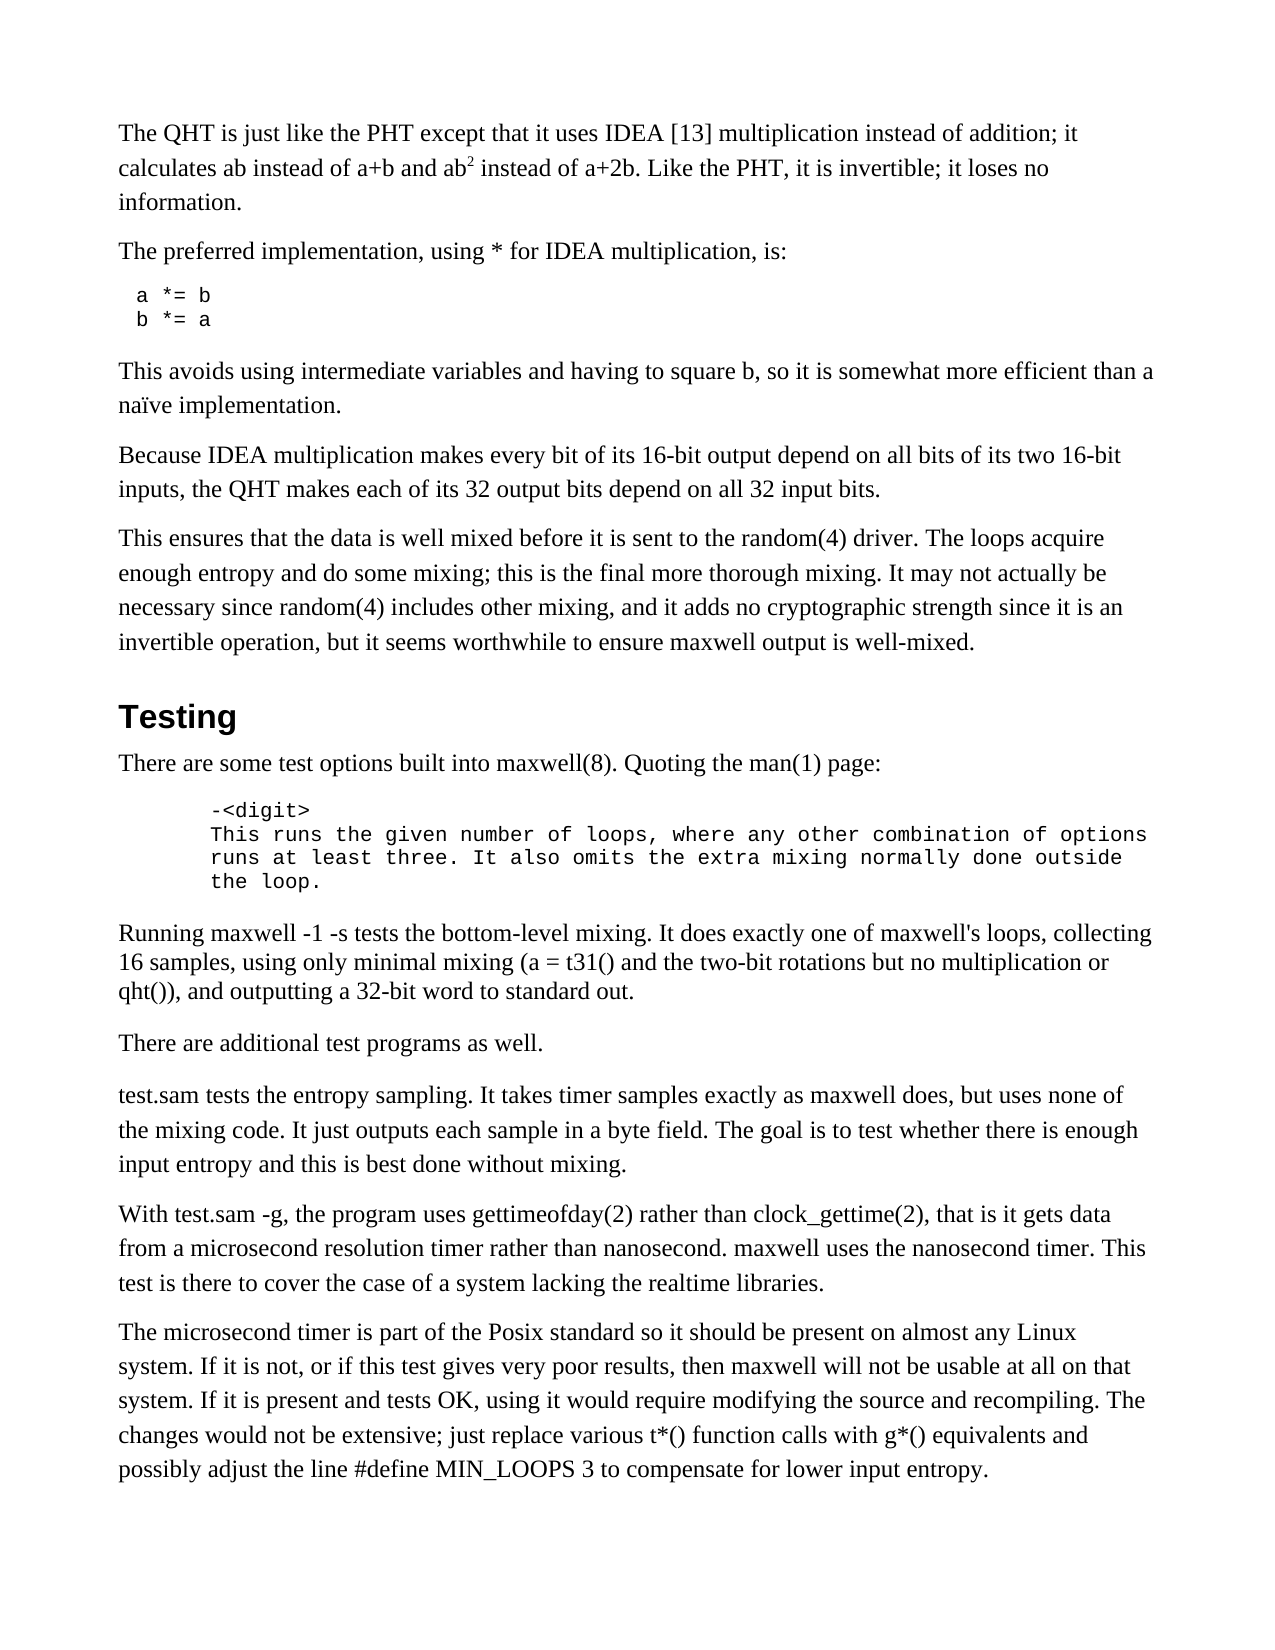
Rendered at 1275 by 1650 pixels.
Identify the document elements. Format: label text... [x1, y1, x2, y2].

text -<digit> [136, 800, 1157, 824]
text The preferred implementation, using * for IDEA multiplication, is: [118, 236, 1157, 265]
text Because IDEA multiplication makes every bit of its 16-bit output depend on all bits of its two 16-bit inputs, the QHT makes each of its 32 output bits depend on all 32 input bits. [118, 440, 1157, 503]
text The QHT is just like the PHT except that it uses IDEA [13] multiplication instead of addition; it calculates ab instead of a+b and ab2 instead of a+2b. Like the PHT, it is invertible; it loses no information. [118, 118, 1157, 216]
text There are some test options built into maxwell(8). Quoting the man(1) page: [118, 748, 1157, 776]
text Running maxwell -1 -s tests the bottom-level mixing. It does exactly one of maxwell's loops, collecting 16 samples, using only minimal mixing (a = t31() and the two-bit rotations but no multiplication or qht()), and outputting a 32-bit word to standard out. [118, 918, 1157, 1004]
subtitle Testing [118, 697, 1157, 735]
text b *= a [136, 309, 1157, 332]
text a *= b [136, 285, 1157, 309]
text test.sam tests the entropy sampling. It takes timer samples exactly as maxwell does, but uses none of the mixing code. It just outputs each sample in a byte field. The goal is to test whether there is enough input entropy and this is best done without mixing. [118, 1081, 1157, 1178]
text This ensures that the data is well mixed before it is sent to the random(4) driver. The loops acquire enough entropy and do some mixing; this is the final more thorough mixing. It may not actually be necessary since random(4) includes other mixing, and it adds no cryptographic strength since it is an invertible operation, but it seems worthwhile to ensure maxwell output is well-mixed. [118, 523, 1157, 655]
text This avoids using intermediate variables and having to square b, so it is somewhat more efficient than a naïve implementation. [118, 356, 1157, 419]
text With test.sam -g, the program uses gettimeofday(2) rather than clock_gettime(2), that is it gets data from a microsecond resolution timer rather than nanosecond. maxwell uses the nanosecond timer. This test is there to cover the case of a system lacking the realtime libraries. [118, 1199, 1157, 1296]
text The microsecond timer is part of the Posix standard so it should be present on almost any Linux system. If it is not, or if this test gives very poor results, then maxwell will not be usable at all on that system. If it is present and tests OK, using it would require modifying the source and recompiling. The changes would not be extensive; just replace various t*() function calls with g*() equivalents and possibly adjust the line #define MIN_LOOPS 3 to compensate for lower input entropy. [118, 1317, 1157, 1483]
text This runs the given number of loops, where any other combination of options runs at least three. It also omits the extra mixing normally done outside the loop. [136, 824, 1157, 895]
text There are additional test programs as well. [118, 1028, 1157, 1057]
